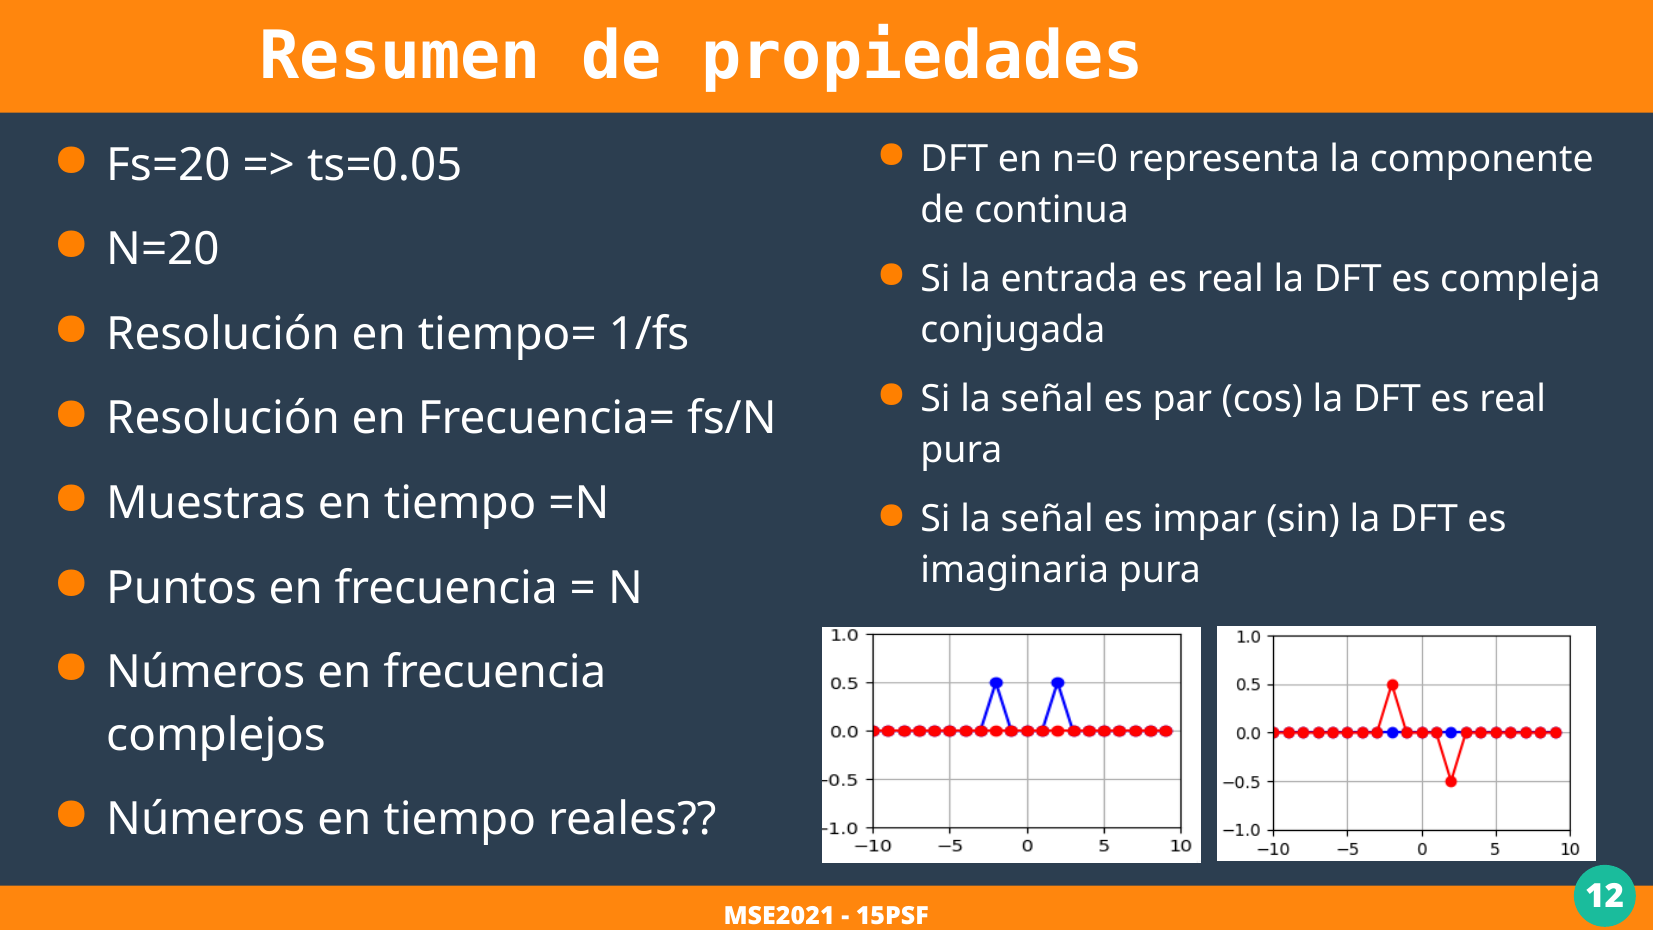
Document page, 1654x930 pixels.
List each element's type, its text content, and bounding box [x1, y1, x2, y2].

picture [1217, 626, 1596, 861]
list Fs=20 => ts=0.05 N=20 Resolución en tiempo= 1/fs Resolución en Frecuencia= fs/N Muestras en tiempo =N Puntos en frecuencia = N Números en frecuencia complejos Números en tiempo reales?? [35, 131, 826, 863]
title Resumen de propiedades [259, 16, 1653, 113]
list DFT en n=0 representa la componente de continua Si la entrada es real la DFT es compleja conjugada Si la señal es par (cos) la DFT es real pura Si la señal es impar (sin) la DFT es imaginaria pura [862, 131, 1613, 601]
picture [822, 627, 1201, 863]
